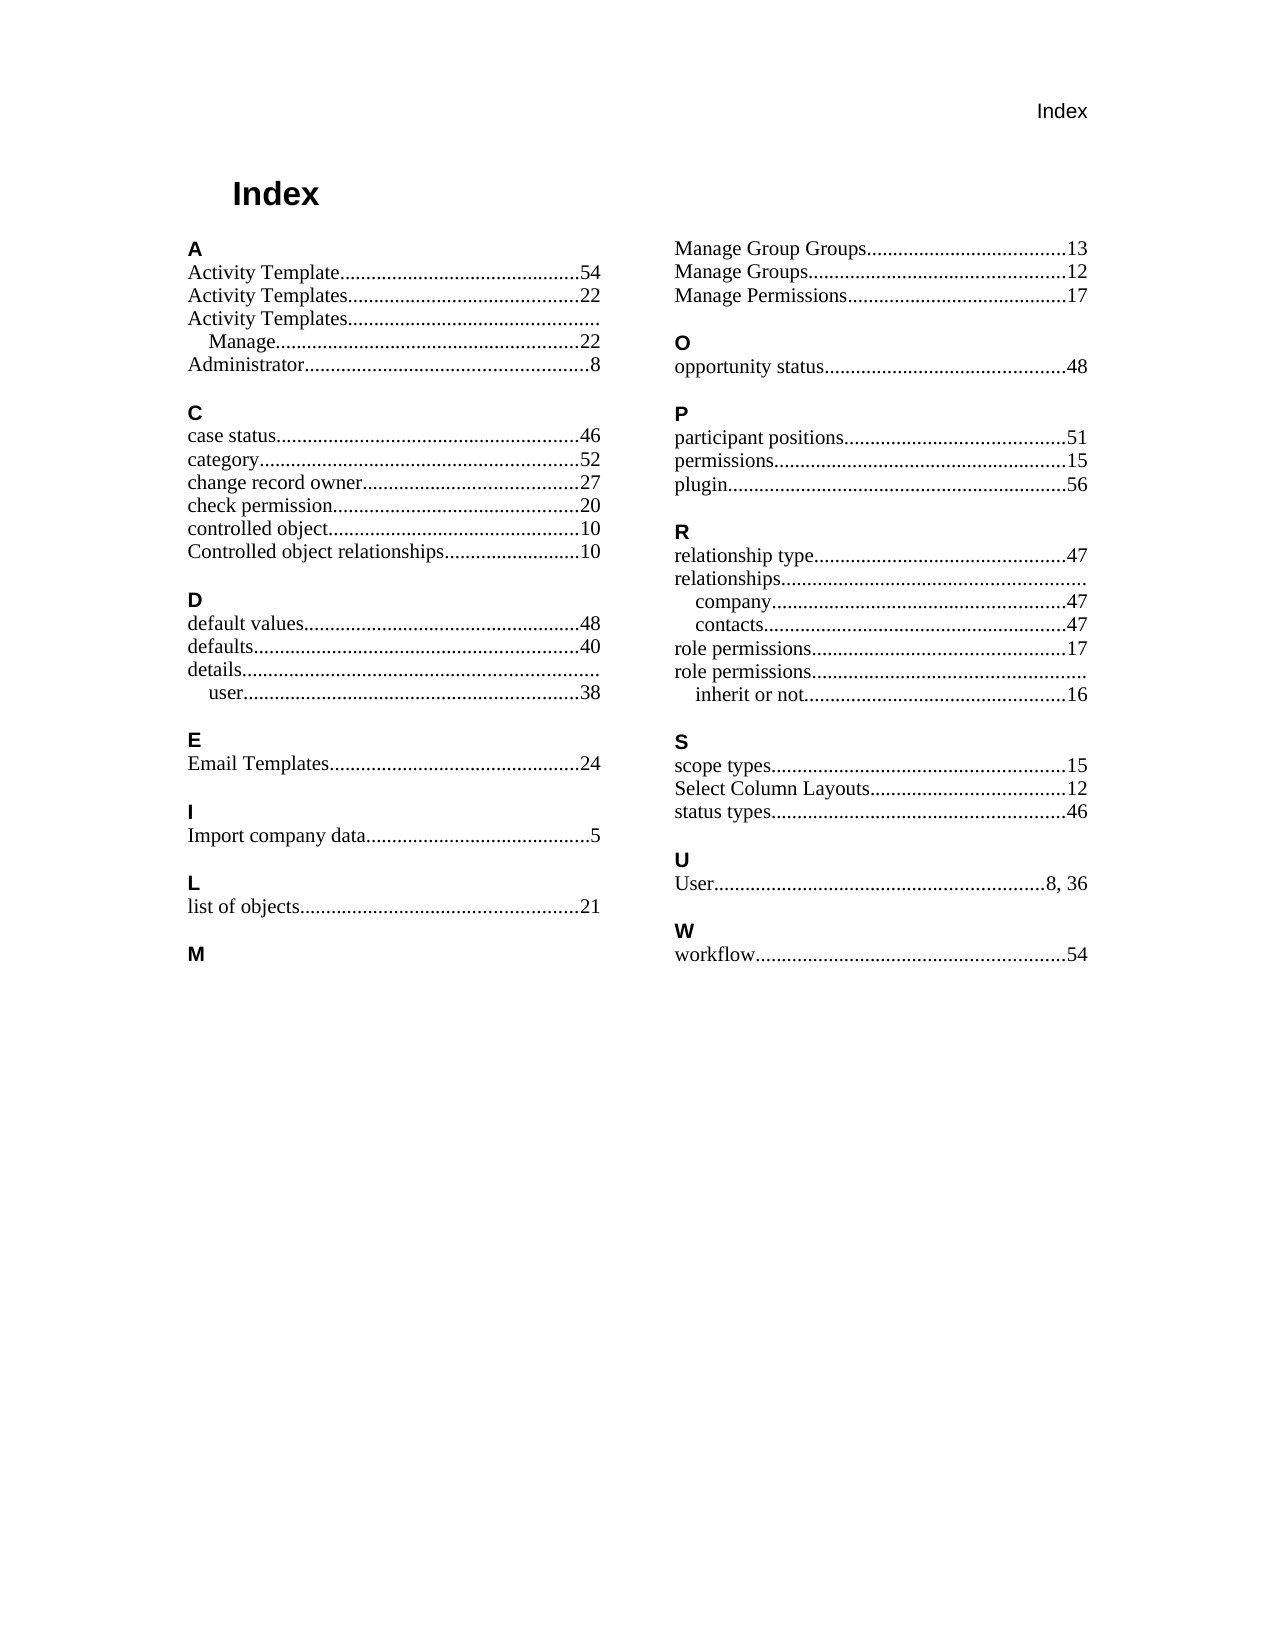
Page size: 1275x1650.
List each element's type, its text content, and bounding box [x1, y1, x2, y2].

text Activity Templates 22 [187, 284, 601, 307]
text Controlled object relationships 10 [187, 540, 601, 563]
text User 8, 36 [674, 872, 1087, 895]
text workflow 54 [674, 943, 1087, 966]
text details [187, 658, 601, 681]
text case status 46 [187, 424, 601, 447]
text Manage Group Groups 13 [674, 237, 1087, 260]
text Activity Template 54 [187, 261, 601, 284]
text E [187, 729, 601, 752]
text status types 46 [674, 800, 1087, 823]
text A [187, 237, 601, 261]
text participant positions 51 [674, 426, 1087, 449]
text check permission 20 [187, 494, 601, 517]
text Manage Groups 12 [674, 260, 1087, 283]
text opportunity status 48 [674, 355, 1087, 378]
text Select Column Layouts 12 [674, 777, 1087, 800]
text U [674, 848, 1087, 872]
text W [674, 920, 1087, 943]
text scope types 15 [674, 754, 1087, 777]
text role permissions 17 [674, 636, 1087, 659]
text user 38 [208, 681, 601, 704]
text Import company data 5 [187, 823, 601, 847]
text Manage Permissions 17 [674, 283, 1087, 307]
text Administrator 8 [187, 353, 601, 376]
text defaults 40 [187, 634, 601, 658]
text role permissions [674, 659, 1087, 683]
text category 52 [187, 447, 601, 471]
text company 47 [695, 590, 1087, 613]
text M [187, 943, 601, 966]
text permissions 15 [674, 449, 1087, 472]
text R [674, 521, 1087, 544]
text L [187, 872, 601, 895]
text Email Templates 24 [187, 752, 601, 775]
text relationships [674, 567, 1087, 590]
text plugin 56 [674, 472, 1087, 496]
text Activity Templates [187, 307, 601, 330]
text controlled object 10 [187, 517, 601, 540]
text list of objects 21 [187, 895, 601, 918]
text default values 48 [187, 611, 601, 634]
text C [187, 401, 601, 424]
subtitle Index [187, 175, 1087, 212]
text S [674, 731, 1087, 754]
text change record owner 27 [187, 471, 601, 494]
text P [674, 403, 1087, 426]
text relationship type 47 [674, 544, 1087, 567]
text contacts 47 [695, 613, 1087, 636]
text O [674, 332, 1087, 355]
text inherit or not 16 [695, 683, 1087, 706]
text Manage 22 [208, 330, 601, 353]
text I [187, 800, 601, 823]
text D [187, 588, 601, 611]
